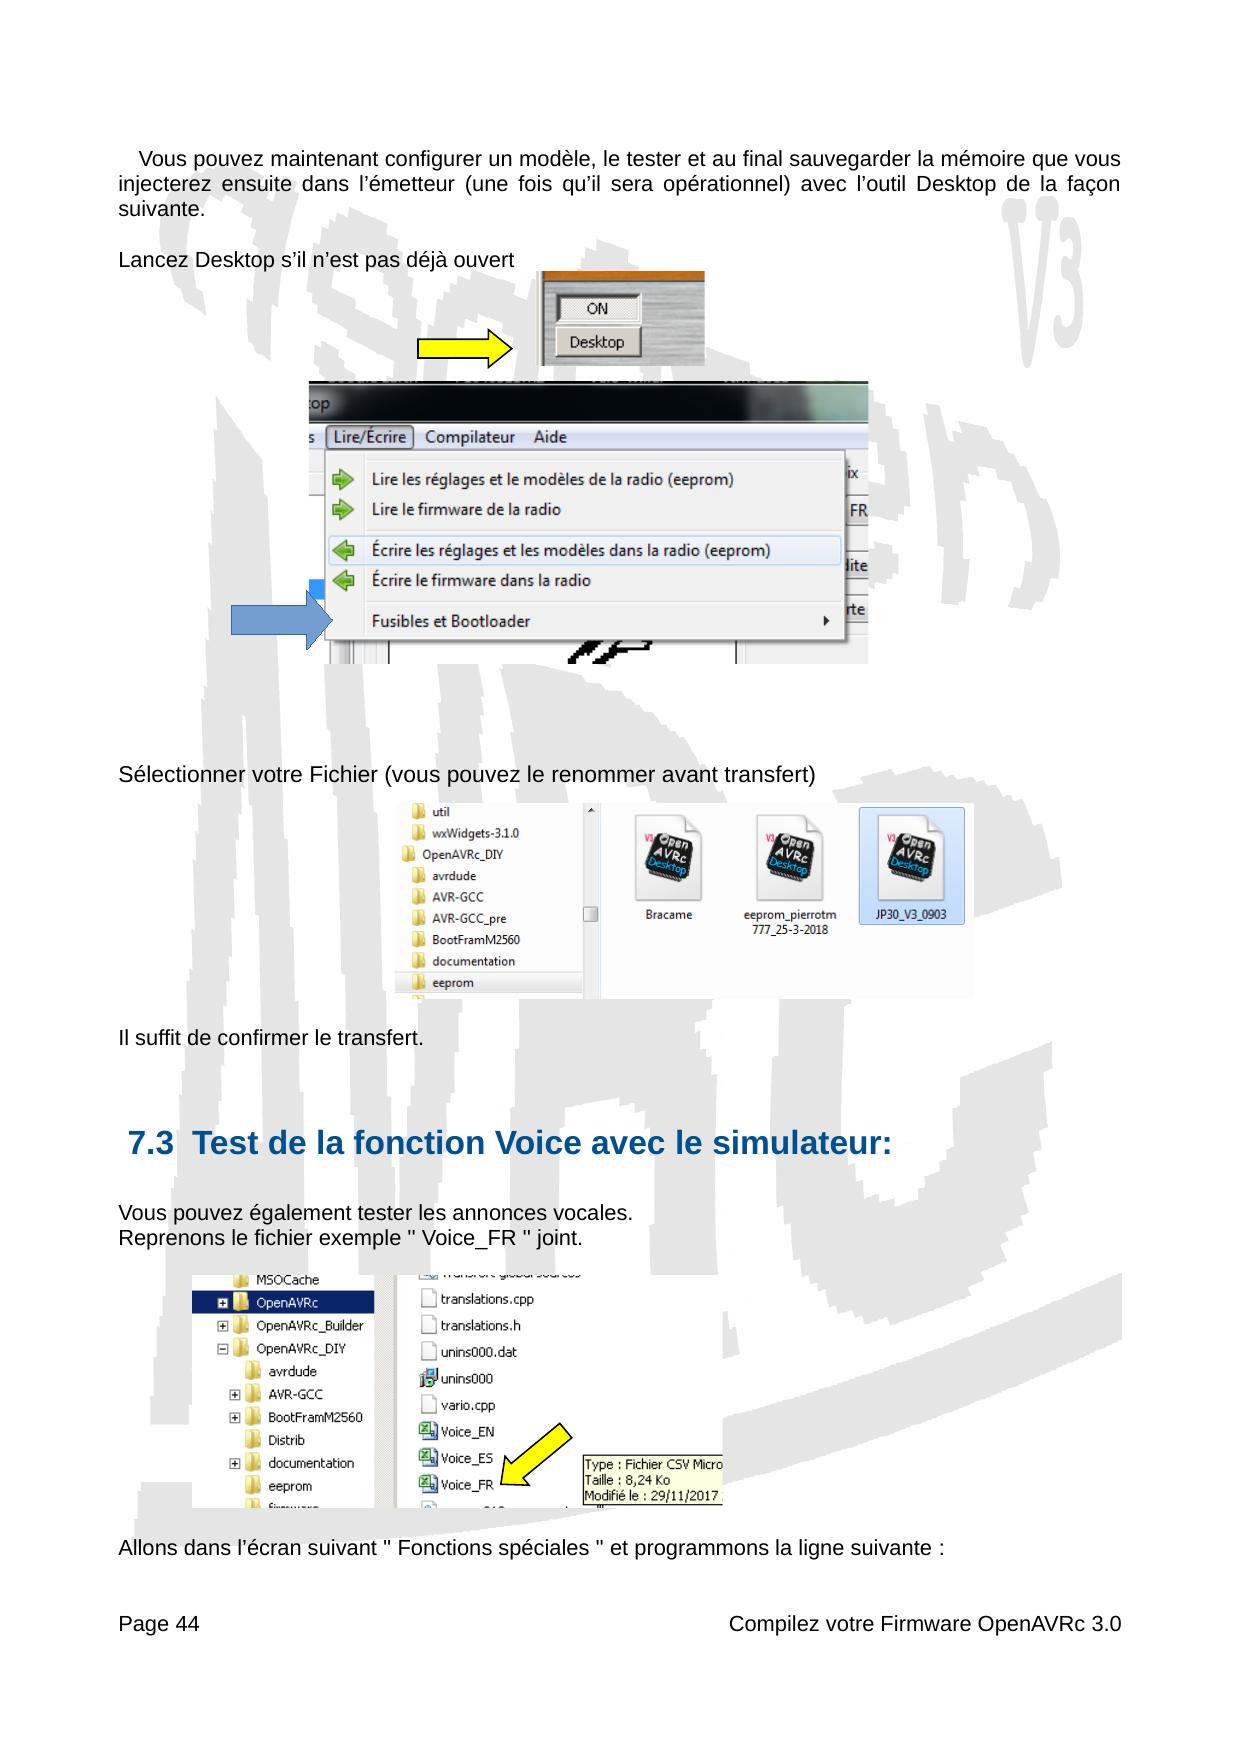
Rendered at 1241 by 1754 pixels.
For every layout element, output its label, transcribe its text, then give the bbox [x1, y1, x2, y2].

text Sélectionner votre Fichier (vous pouvez le renommer avant transfert) [118, 761, 1122, 788]
text Allons dans l’écran suivant '' Fonctions spéciales '' et programmons la ligne suivante : [118, 1534, 1122, 1560]
picture [308, 381, 869, 664]
picture [394, 803, 974, 999]
text Reprenons le fichier exemple '' Voice_FR '' joint. [118, 1225, 1122, 1250]
text Vous pouvez également tester les annonces vocales. [118, 1200, 1122, 1225]
text Il suffit de confirmer le transfert. [118, 1025, 1122, 1050]
text Lancez Desktop s’il n’est pas déjà ouvert [118, 246, 1122, 272]
subtitle Test de la fonction Voice avec le simulateur: [118, 1122, 1122, 1161]
text Vous pouvez maintenant configurer un modèle, le tester et au final sauvegarder la mémoire que vous injecterez ensuite dans l’émetteur (une fois qu’il sera opérationnel) avec l’outil Desktop de la façon suivante. [118, 144, 1122, 221]
